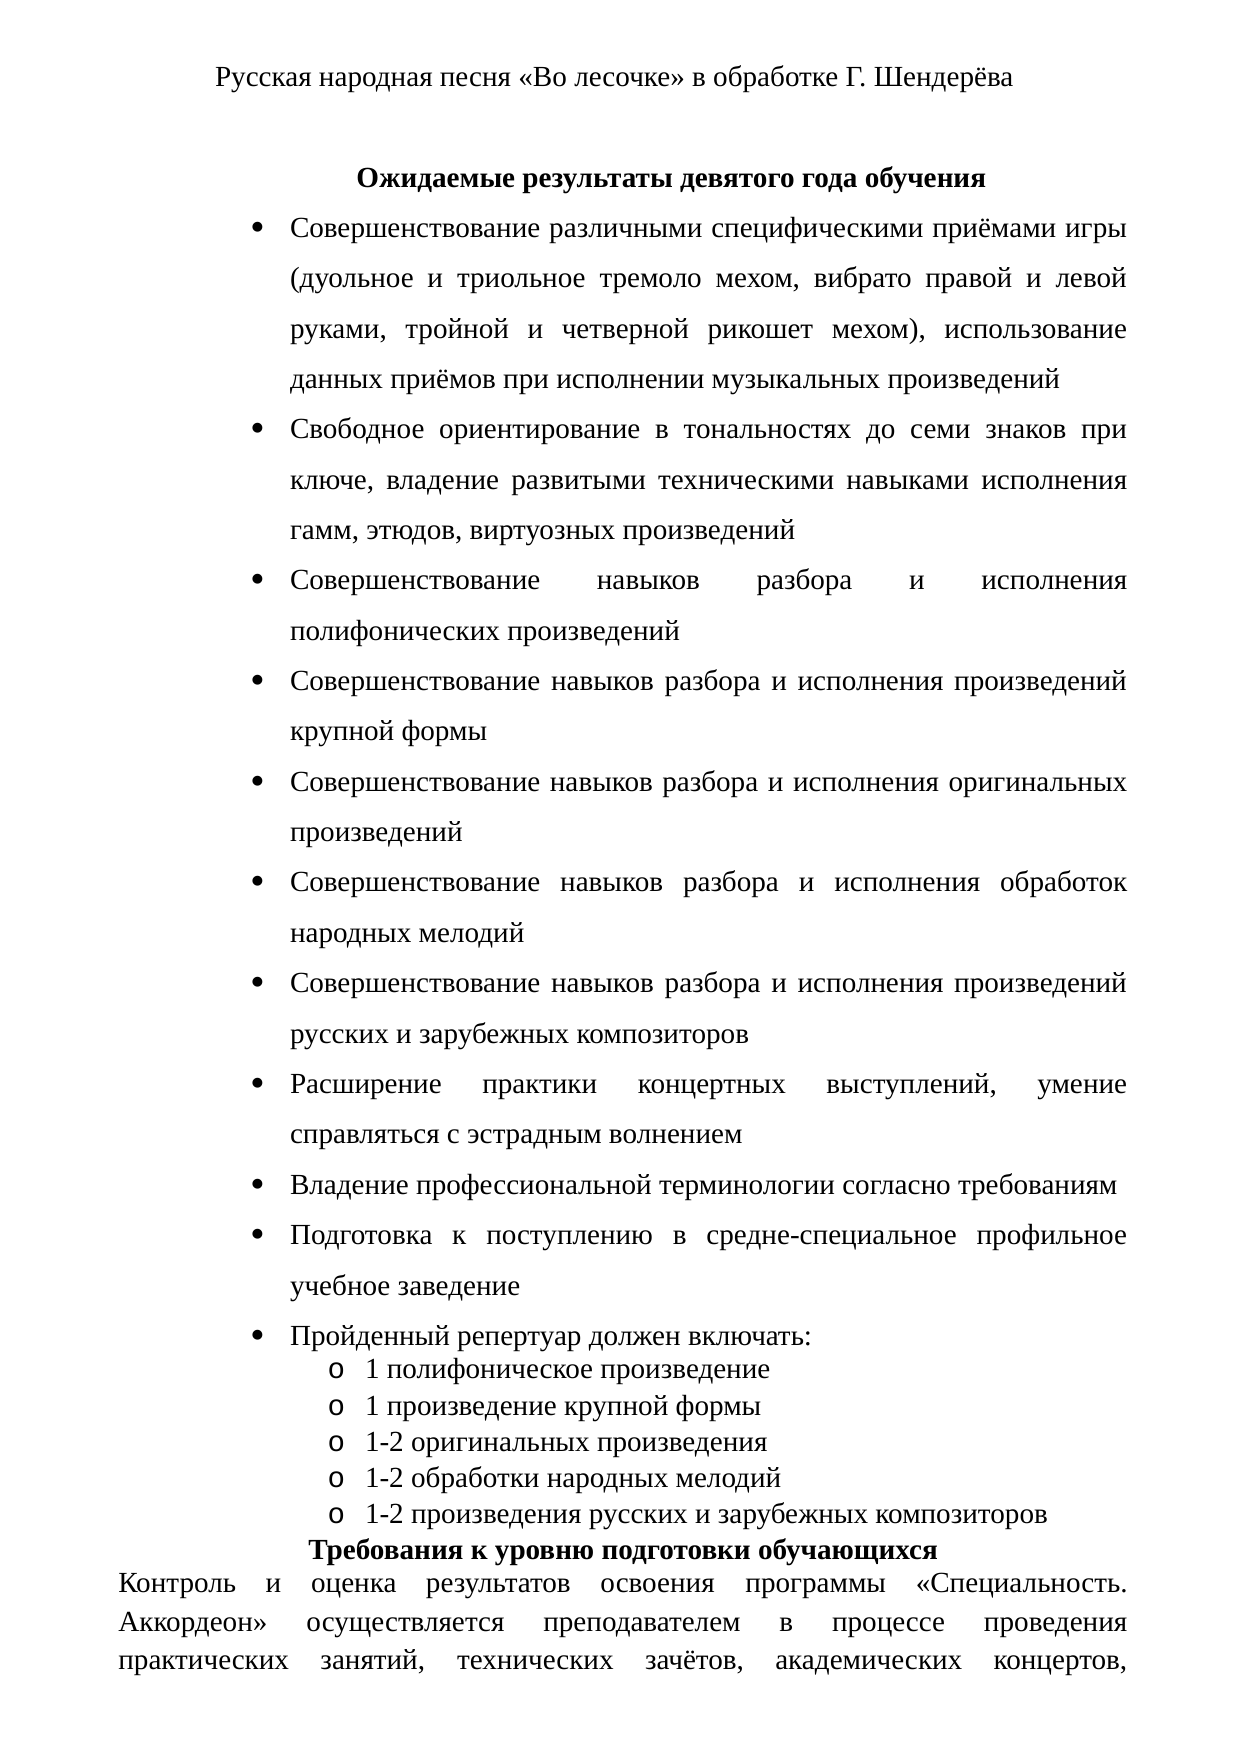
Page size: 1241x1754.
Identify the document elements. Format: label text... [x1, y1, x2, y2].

list Владение профессиональной терминологии согласно требованиям [252, 1167, 1128, 1200]
list Совершенствование навыков разбора и исполнения произведений крупной формы [252, 663, 1128, 747]
text Требования к уровню подготовки обучающихся [118, 1532, 1128, 1565]
text Ожидаемые результаты девятого года обучения [215, 160, 1128, 193]
list Пройденный репертуар должен включать: [252, 1318, 1128, 1352]
list 1 полифоническое произведение [327, 1352, 1128, 1388]
list Совершенствование навыков разбора и исполнения обработок народных мелодий [252, 864, 1128, 948]
list Совершенствование навыков разбора и исполнения полифонических произведений [252, 562, 1128, 646]
list 1-2 оригинальных произведения [327, 1424, 1128, 1460]
list Подготовка к поступлению в средне-специальное профильное учебное заведение [252, 1217, 1128, 1301]
list 1-2 произведения русских и зарубежных композиторов [327, 1496, 1128, 1532]
list Расширение практики концертных выступлений, умение справляться с эстрадным волнением [252, 1066, 1128, 1150]
list 1-2 обработки народных мелодий [327, 1460, 1128, 1496]
list Совершенствование навыков разбора и исполнения произведений русских и зарубежных композиторов [252, 965, 1128, 1049]
text Русская народная песня «Во лесочке» в обработке Г. Шендерёва [215, 59, 1128, 93]
list Свободное ориентирование в тональностях до семи знаков при ключе, владение развитыми техническими навыками исполнения гамм, этюдов, виртуозных произведений [252, 411, 1128, 546]
list 1 произведение крупной формы [327, 1388, 1128, 1424]
subtitle Контроль и оценка результатов освоения программы «Специальность. Аккордеон» осуществляется преподавателем в процессе проведения практических занятий, технических зачётов, академических концертов, [118, 1565, 1128, 1676]
list Совершенствование навыков разбора и исполнения оригинальных произведений [252, 764, 1128, 848]
list Совершенствование различными специфическими приёмами игры (дуольное и триольное тремоло мехом, вибрато правой и левой руками, тройной и четверной рикошет мехом), использование данных приёмов при исполнении музыкальных произведений [252, 210, 1128, 394]
